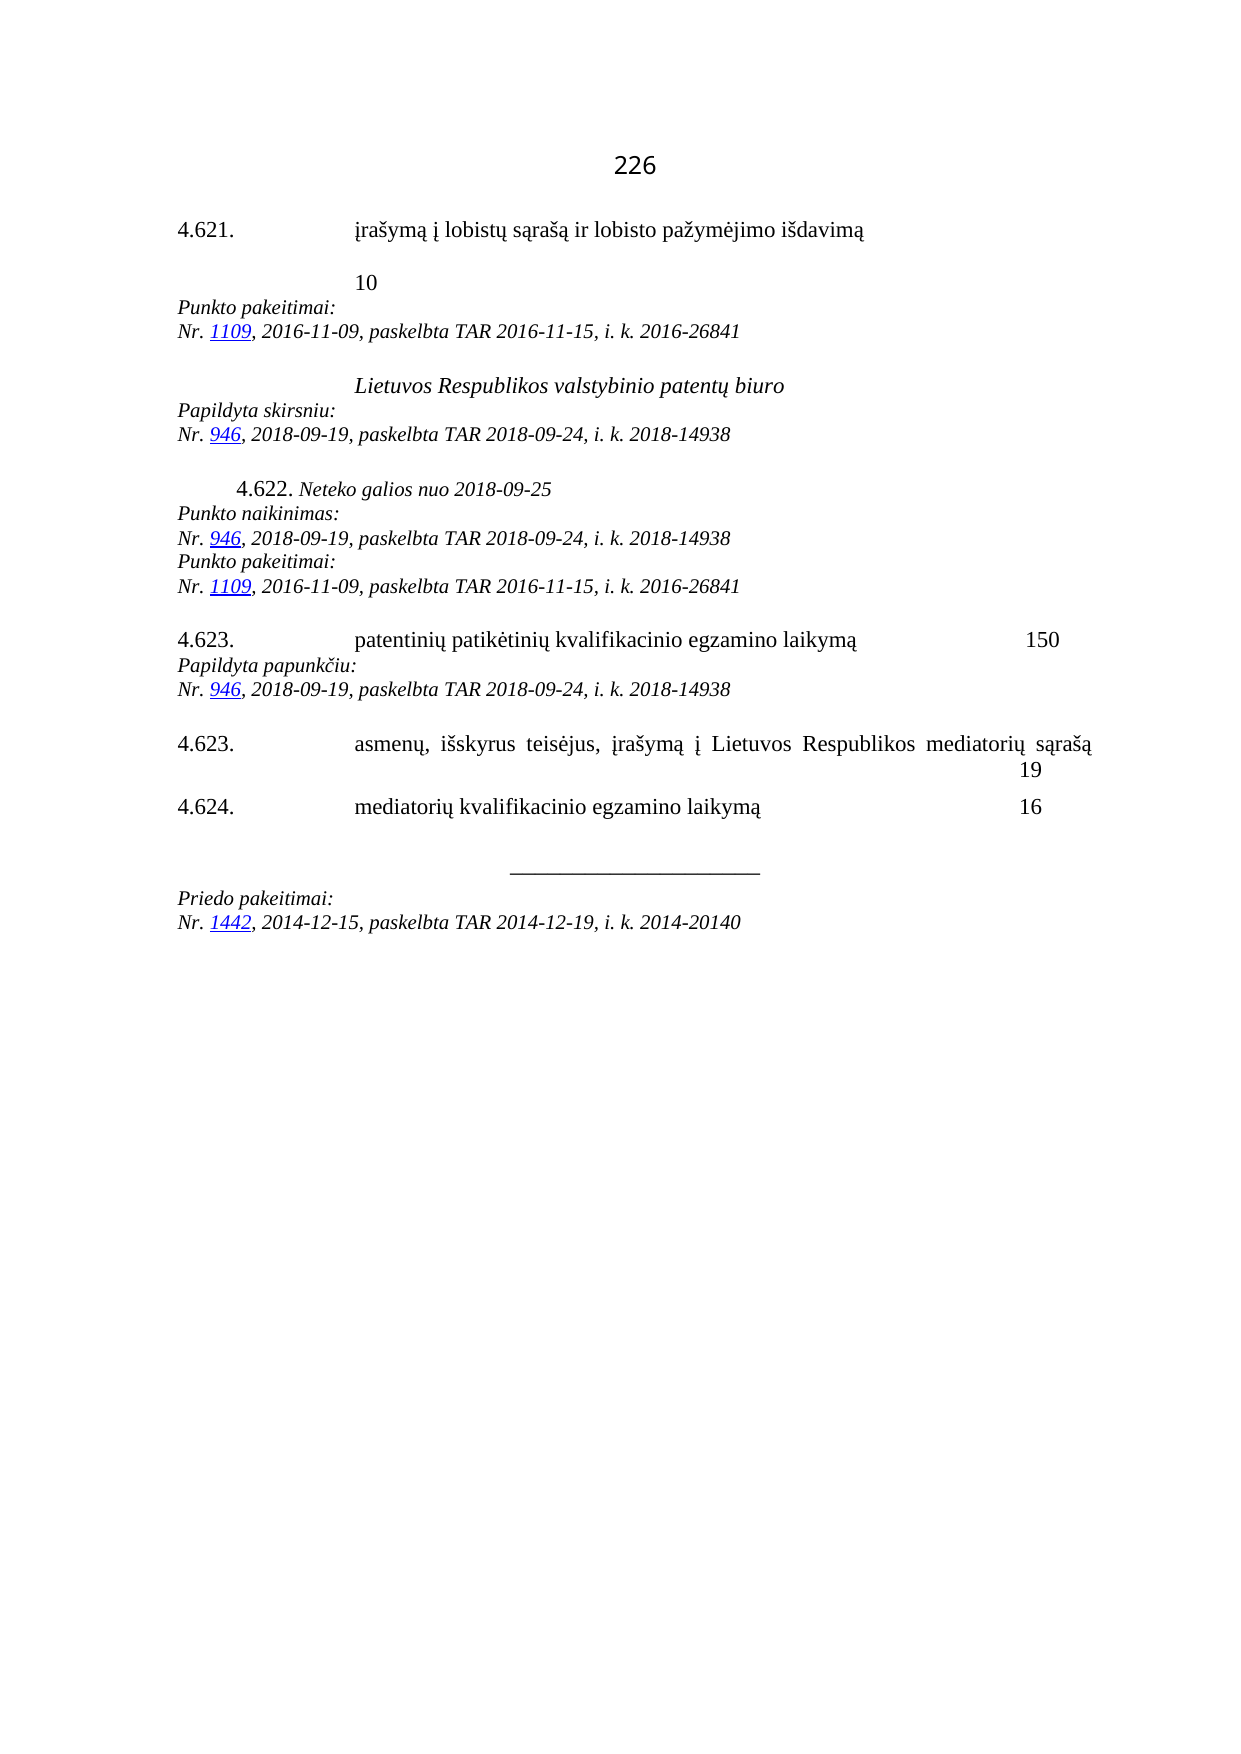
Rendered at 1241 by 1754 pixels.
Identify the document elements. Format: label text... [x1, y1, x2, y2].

text Nr. 946, 2018-09-19, paskelbta TAR 2018-09-24, i. k. 2018-14938 [177, 422, 1093, 446]
text 4.623. asmenų, išskyrus teisėjus, įrašymą į Lietuvos Respublikos mediatorių sąrašą 19 [177, 729, 1093, 782]
text Nr. 1109, 2016-11-09, paskelbta TAR 2016-11-15, i. k. 2016-26841 [177, 573, 1093, 598]
text Punkto pakeitimai: [177, 549, 1093, 573]
text 4.621. įrašymą į lobistų sąrašą ir lobisto pažymėjimo išdavimą 10 [177, 216, 892, 295]
text Nr. 1442, 2014-12-15, paskelbta TAR 2014-12-19, i. k. 2014-20140 [177, 910, 1093, 934]
text Papildyta skirsniu: [177, 398, 1093, 422]
text 4.622. Neteko galios nuo 2018-09-25 [177, 475, 1093, 501]
text Priedo pakeitimai: [177, 886, 1093, 910]
text Nr. 1109, 2016-11-09, paskelbta TAR 2016-11-15, i. k. 2016-26841 [177, 319, 1093, 343]
text 4.624. mediatorių kvalifikacinio egzamino laikymą 16 [177, 782, 1181, 820]
text Punkto naikinimas: [177, 501, 1093, 525]
text 4.623. patentinių patikėtinių kvalifikacinio egzamino laikymą 150 [177, 626, 1093, 653]
text Punkto pakeitimai: [177, 295, 1093, 319]
text –––––––––––––––––––– [177, 857, 1093, 886]
text Nr. 946, 2018-09-19, paskelbta TAR 2018-09-24, i. k. 2018-14938 [177, 525, 1093, 549]
text Papildyta papunkčiu: [177, 653, 1093, 677]
text Lietuvos Respublikos valstybinio patentų biuro [354, 372, 1093, 398]
text Nr. 946, 2018-09-19, paskelbta TAR 2018-09-24, i. k. 2018-14938 [177, 677, 1093, 701]
